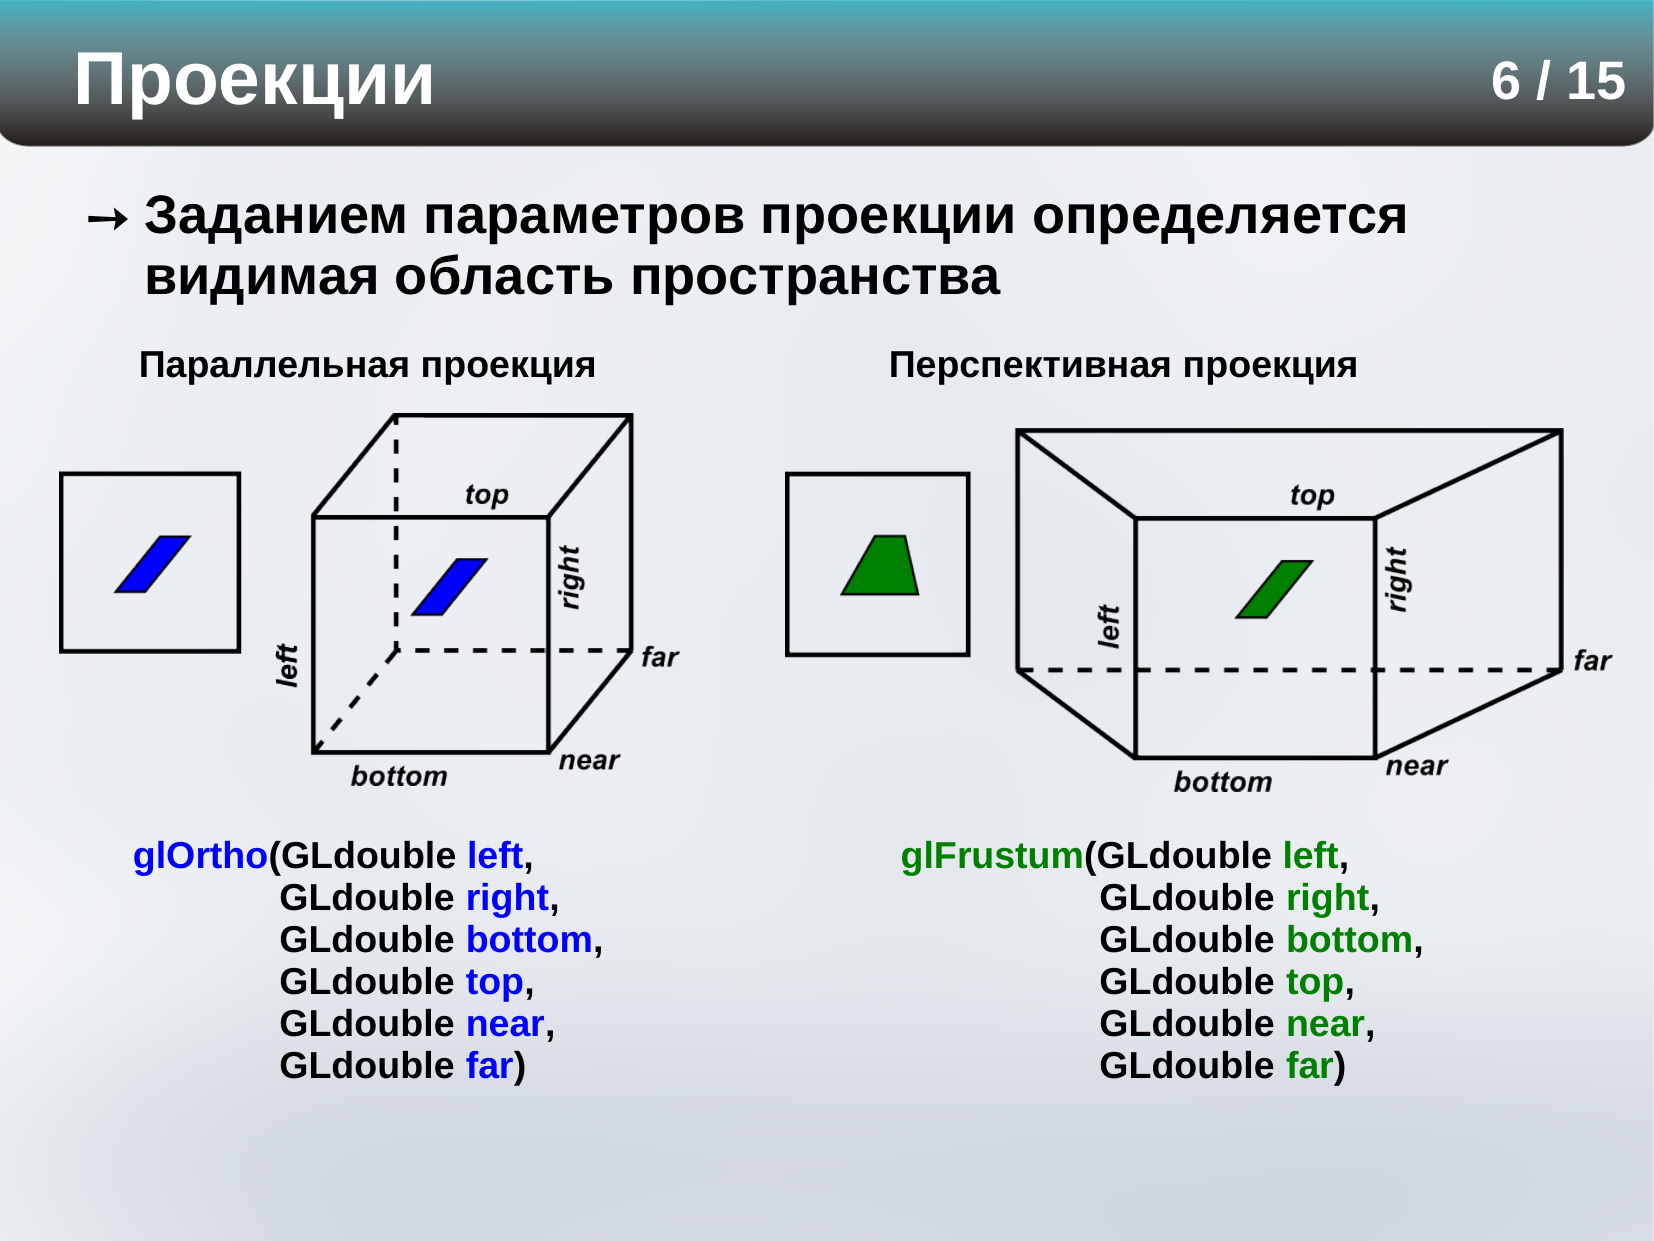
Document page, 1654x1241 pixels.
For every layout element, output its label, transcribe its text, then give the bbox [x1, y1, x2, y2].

text_box <номер> / 15 [1476, 42, 1654, 179]
text_box Перспективная проекция [874, 336, 1376, 394]
text_box glOrtho(GLdouble left, GLdouble right, GLdouble bottom, GLdouble top, GLdouble near, GLdouble far) [118, 826, 650, 1094]
text_box Заданием параметров проекции определяется видимая область пространства [70, 177, 1506, 314]
text_box glFrustum(GLdouble left, GLdouble right, GLdouble bottom, GLdouble top, GLdouble near, GLdouble far) [885, 826, 1536, 1094]
picture [0, 0, 1654, 1241]
text_box Параллельная проекция [124, 336, 626, 394]
text_box Проекции [59, 29, 916, 129]
